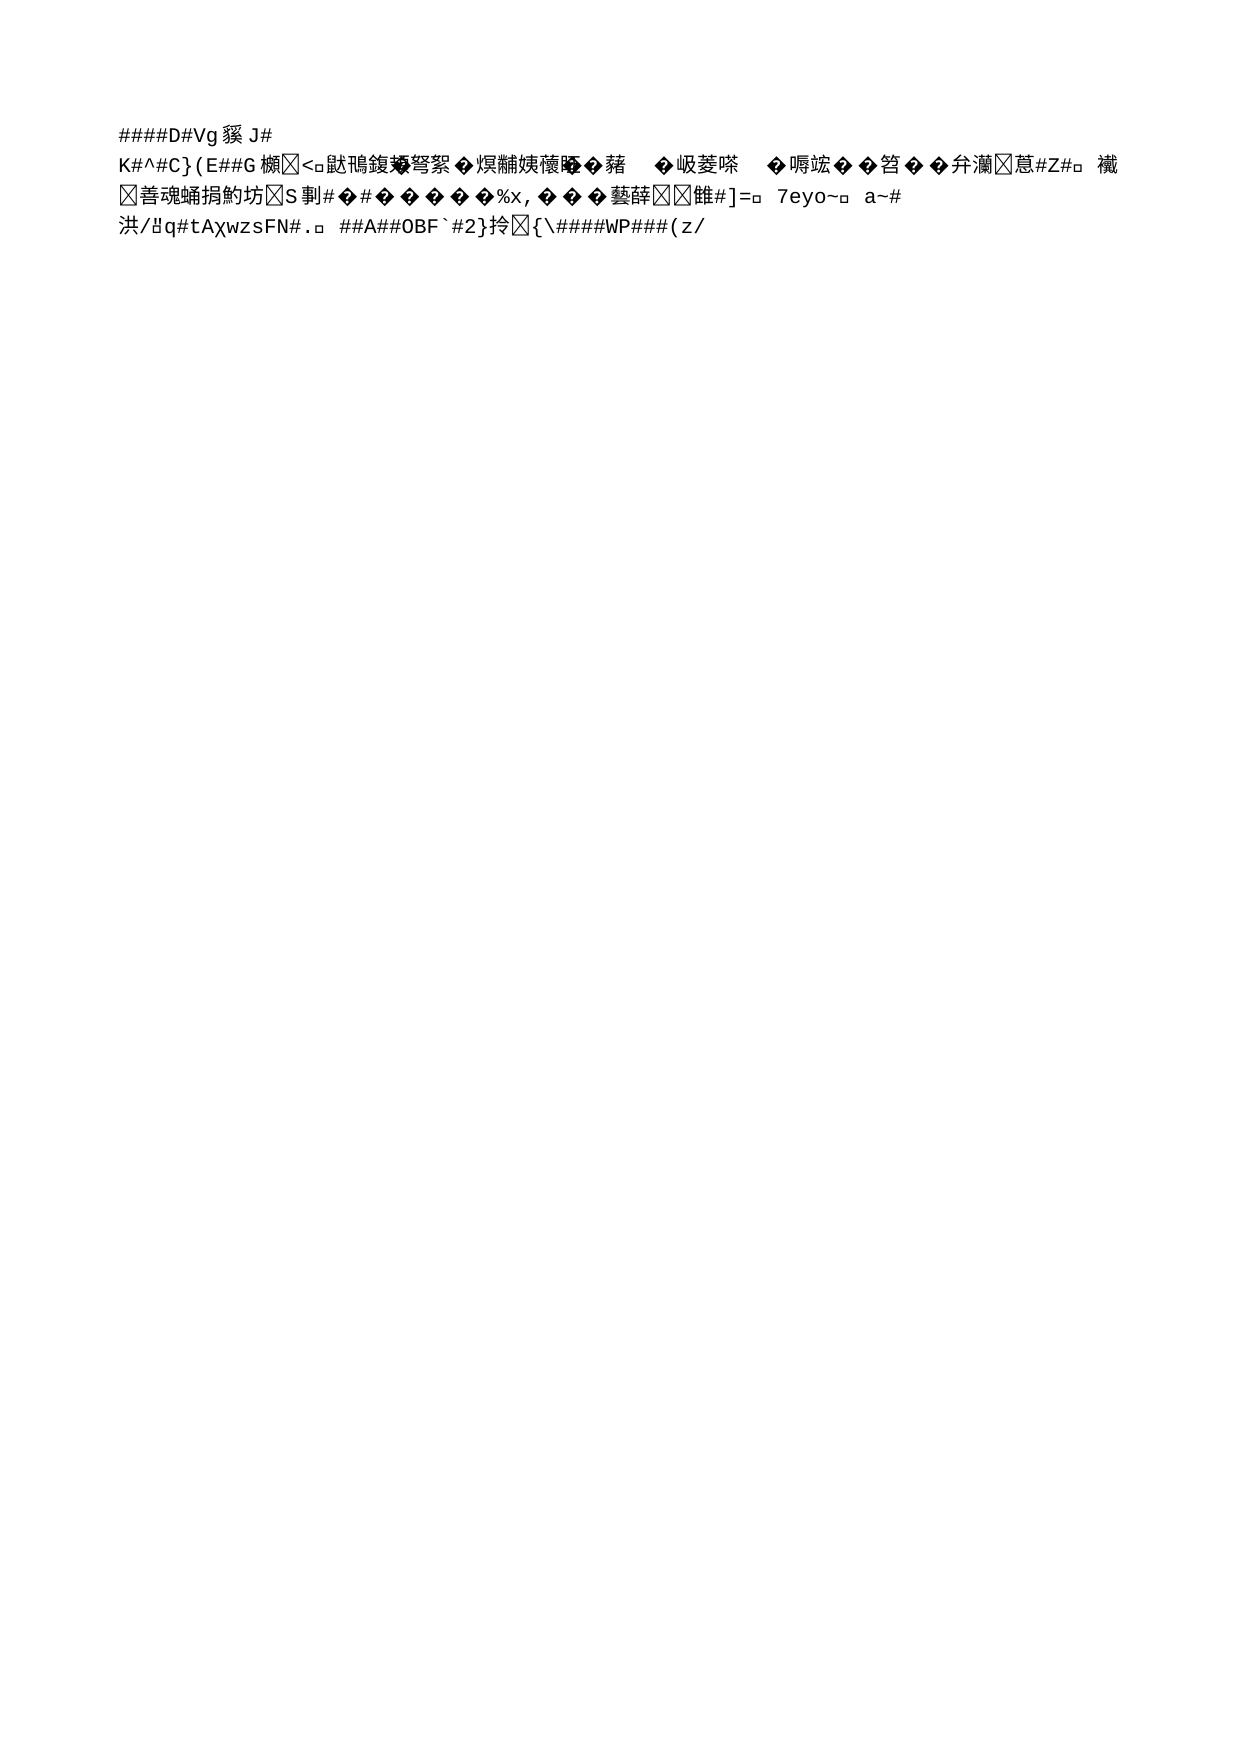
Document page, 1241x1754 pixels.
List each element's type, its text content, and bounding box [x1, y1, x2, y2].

text ####D#Vg貕J# K#^#C}(E##G櫇<鼣鳵鍑頍弩絮�熐黼姨蘹眐��藸��岋菱嗏�嗕竤��笤��弁灡蒠#Z#�襶�善魂蛹捐魡坊�S剚#�#�����%x,���藝薛��雔#]=�7eyo~�a~#洪/"q#tAχwzsFN#.�##A##OBF`#2}拎{\####WP###(z/ [118, 118, 1122, 240]
